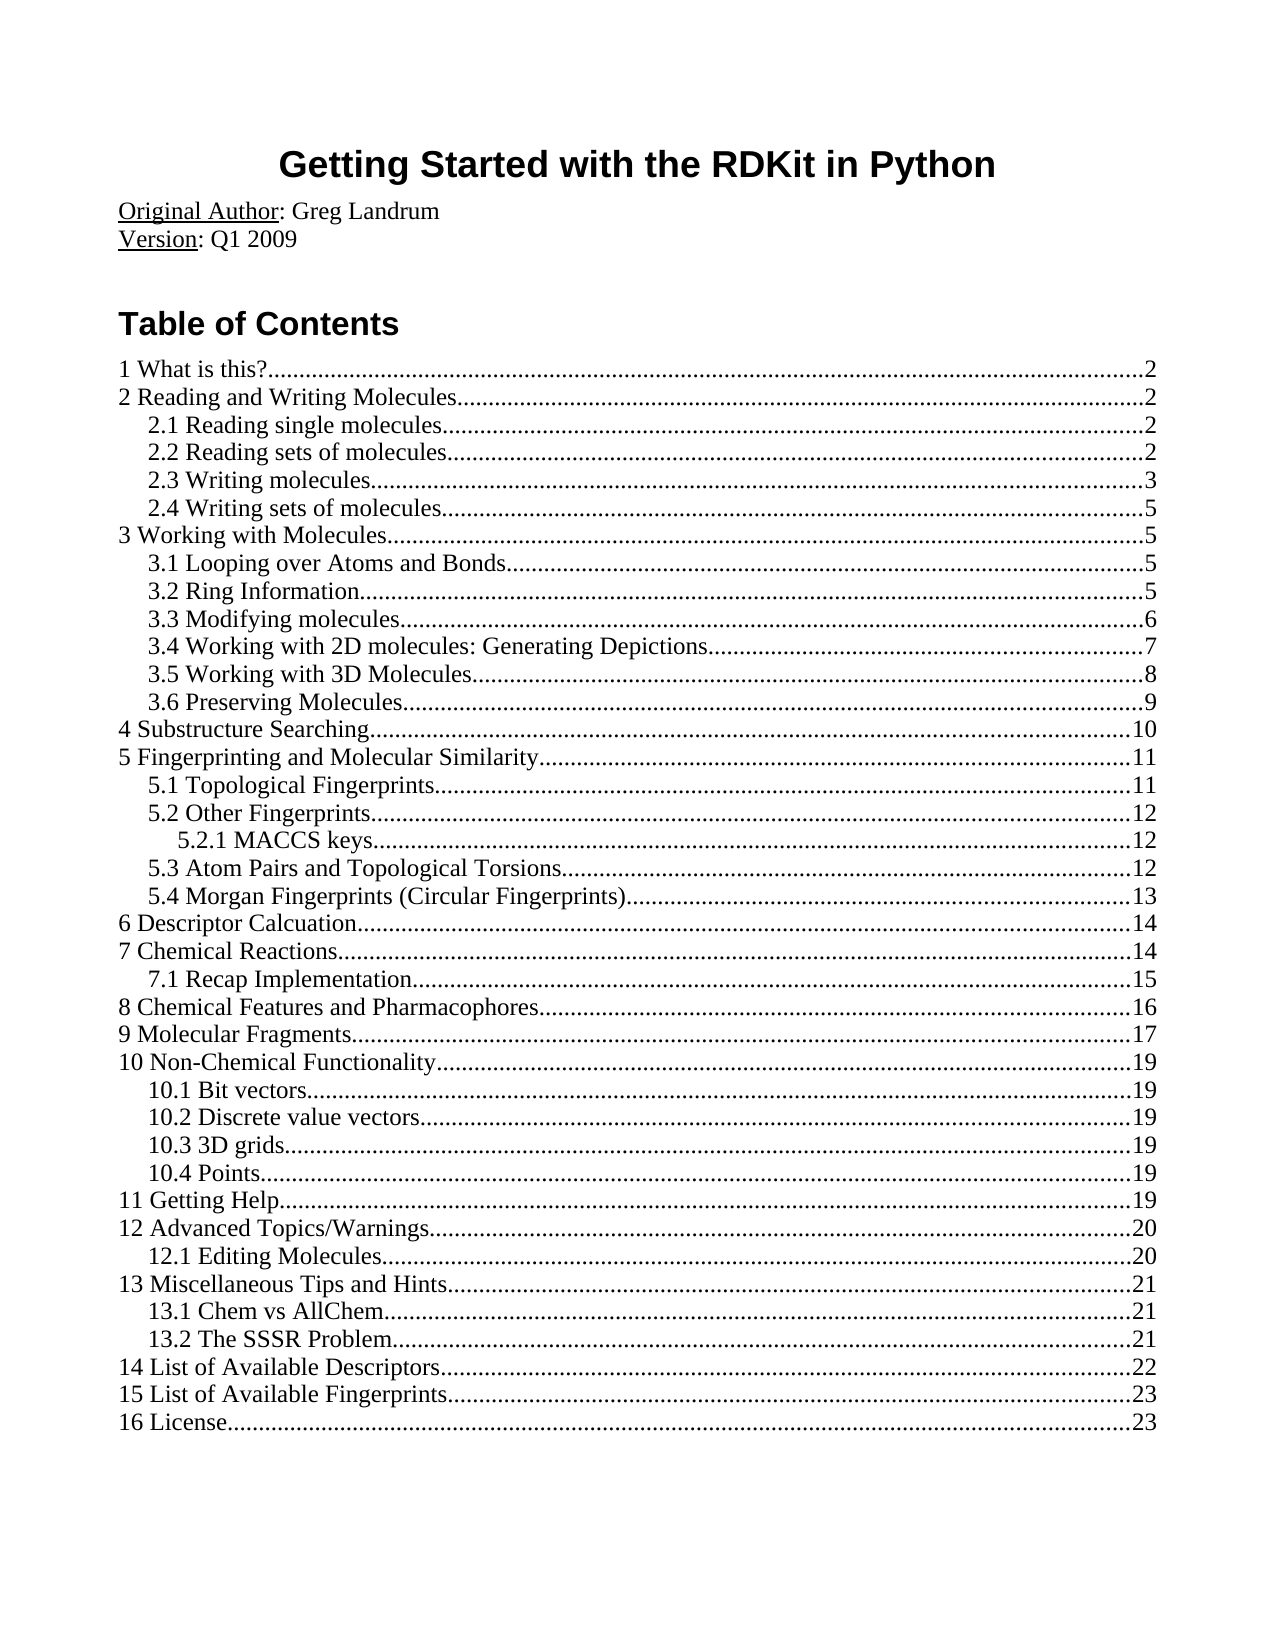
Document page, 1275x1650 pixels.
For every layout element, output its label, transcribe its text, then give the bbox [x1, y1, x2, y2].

text 11 Getting Help 19 [118, 1187, 1157, 1214]
subtitle Table of Contents [118, 306, 1157, 343]
text 10.2 Discrete value vectors 19 [148, 1103, 1157, 1131]
text 1 What is this? 2 [118, 355, 1157, 383]
text 10.1 Bit vectors 19 [148, 1076, 1157, 1103]
text 5.2 Other Fingerprints 12 [148, 799, 1157, 826]
text 3.3 Modifying molecules 6 [148, 605, 1157, 632]
text 2.2 Reading sets of molecules 2 [148, 438, 1157, 466]
text 6 Descriptor Calcuation 14 [118, 909, 1157, 937]
text 5.4 Morgan Fingerprints (Circular Fingerprints) 13 [148, 882, 1157, 909]
text 2.4 Writing sets of molecules 5 [148, 494, 1157, 522]
text 2.1 Reading single molecules 2 [148, 411, 1157, 438]
text Original Author: Greg Landrum [118, 197, 1157, 225]
text 5 Fingerprinting and Molecular Similarity 11 [118, 743, 1157, 771]
text 10.3 3D grids 19 [148, 1131, 1157, 1159]
text 5.2.1 MACCS keys 12 [177, 826, 1157, 854]
text 16 License 23 [118, 1408, 1157, 1436]
text 5.3 Atom Pairs and Topological Torsions 12 [148, 854, 1157, 882]
text 15 List of Available Fingerprints 23 [118, 1381, 1157, 1408]
text 3.2 Ring Information 5 [148, 577, 1157, 605]
text Version: Q1 2009 [118, 225, 1157, 253]
text 5.1 Topological Fingerprints 11 [148, 771, 1157, 799]
text 10 Non-Chemical Functionality 19 [118, 1048, 1157, 1076]
text 14 List of Available Descriptors 22 [118, 1353, 1157, 1381]
title Getting Started with the RDKit in Python [118, 143, 1157, 185]
text 12 Advanced Topics/Warnings 20 [118, 1214, 1157, 1242]
text 3.6 Preserving Molecules 9 [148, 688, 1157, 716]
text 3.4 Working with 2D molecules: Generating Depictions 7 [148, 632, 1157, 660]
text 9 Molecular Fragments 17 [118, 1020, 1157, 1048]
text 13 Miscellaneous Tips and Hints 21 [118, 1270, 1157, 1297]
text 3.1 Looping over Atoms and Bonds 5 [148, 549, 1157, 577]
text 7.1 Recap Implementation 15 [148, 965, 1157, 993]
text 10.4 Points 19 [148, 1159, 1157, 1187]
text 2 Reading and Writing Molecules 2 [118, 383, 1157, 411]
text 13.1 Chem vs AllChem 21 [148, 1297, 1157, 1325]
text 12.1 Editing Molecules 20 [148, 1242, 1157, 1270]
text 13.2 The SSSR Problem 21 [148, 1325, 1157, 1353]
text 3 Working with Molecules 5 [118, 522, 1157, 549]
text 8 Chemical Features and Pharmacophores 16 [118, 993, 1157, 1020]
text 4 Substructure Searching 10 [118, 716, 1157, 743]
text 7 Chemical Reactions 14 [118, 937, 1157, 965]
text 3.5 Working with 3D Molecules 8 [148, 660, 1157, 688]
text 2.3 Writing molecules 3 [148, 466, 1157, 494]
